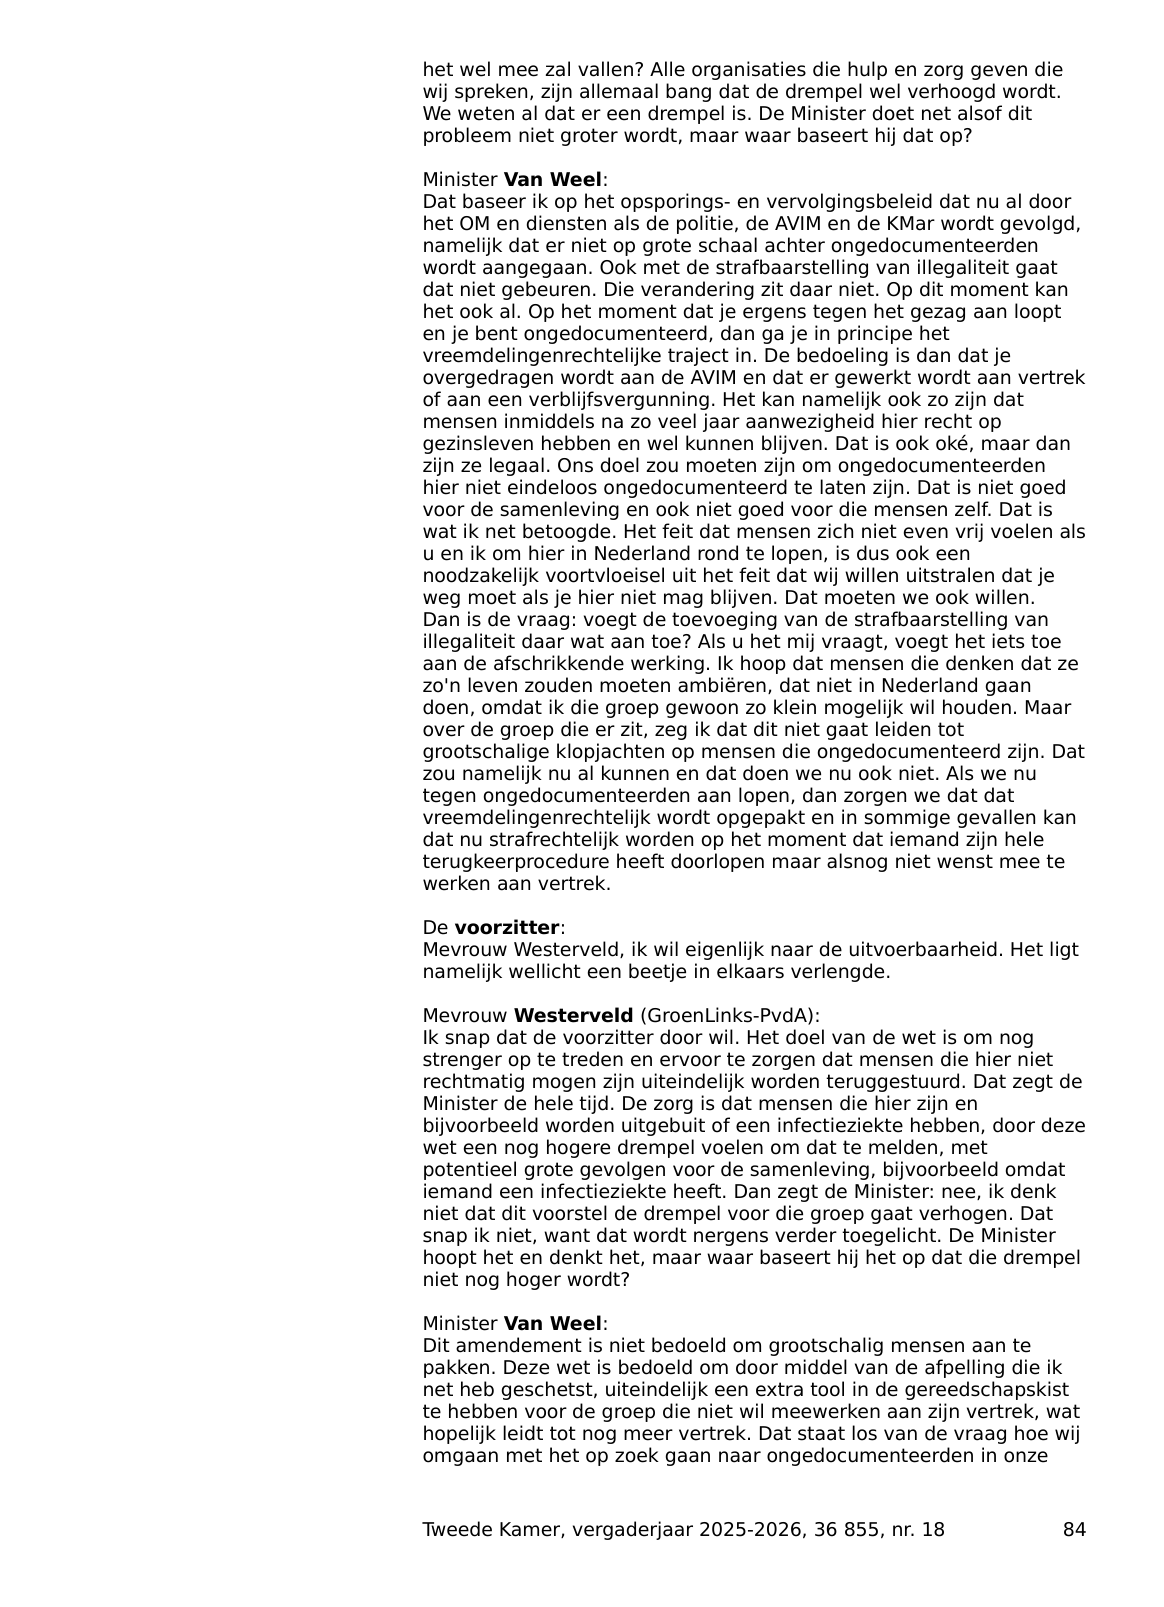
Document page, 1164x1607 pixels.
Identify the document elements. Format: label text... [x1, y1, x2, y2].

text Dat baseer ik op het opsporings- en vervolgingsbeleid dat nu al door het OM en diensten als de politie, de AVIM en de KMar wordt gevolgd, namelijk dat er niet op grote schaal achter ongedocumenteerden wordt aangegaan. Ook met de strafbaarstelling van illegaliteit gaat dat niet gebeuren. Die verandering zit daar niet. Op dit moment kan het ook al. Op het moment dat je ergens tegen het gezag aan loopt en je bent ongedocumenteerd, dan ga je in principe het vreemdelingenrechtelijke traject in. De bedoeling is dan dat je overgedragen wordt aan de AVIM en dat er gewerkt wordt aan vertrek of aan een verblijfsvergunning. Het kan namelijk ook zo zijn dat mensen inmiddels na zo veel jaar aanwezigheid hier recht op gezinsleven hebben en wel kunnen blijven. Dat is ook oké, maar dan zijn ze legaal. Ons doel zou moeten zijn om ongedocumenteerden hier niet eindeloos ongedocumenteerd te laten zijn. Dat is niet goed voor de samenleving en ook niet goed voor die mensen zelf. Dat is wat ik net betoogde. Het feit dat mensen zich niet even vrij voelen als u en ik om hier in Nederland rond te lopen, is dus ook een noodzakelijk voortvloeisel uit het feit dat wij willen uitstralen dat je weg moet als je hier niet mag blijven. Dat moeten we ook willen. [422, 191, 1087, 609]
text Minister Van Weel: [422, 1313, 1087, 1335]
text het wel mee zal vallen? Alle organisaties die hulp en zorg geven die wij spreken, zijn allemaal bang dat de drempel wel verhoogd wordt. We weten al dat er een drempel is. De Minister doet net alsof dit probleem niet groter wordt, maar waar baseert hij dat op? [422, 59, 1087, 147]
text Dan is de vraag: voegt de toevoeging van de strafbaarstelling van illegaliteit daar wat aan toe? Als u het mij vraagt, voegt het iets toe aan de afschrikkende werking. Ik hoop dat mensen die denken dat ze zo'n leven zouden moeten ambiëren, dat niet in Nederland gaan doen, omdat ik die groep gewoon zo klein mogelijk wil houden. Maar over de groep die er zit, zeg ik dat dit niet gaat leiden tot grootschalige klopjachten op mensen die ongedocumenteerd zijn. Dat zou namelijk nu al kunnen en dat doen we nu ook niet. Als we nu tegen ongedocumenteerden aan lopen, dan zorgen we dat dat vreemdelingenrechtelijk wordt opgepakt en in sommige gevallen kan dat nu strafrechtelijk worden op het moment dat iemand zijn hele terugkeerprocedure heeft doorlopen maar alsnog niet wenst mee te werken aan vertrek. [422, 609, 1087, 894]
text Mevrouw Westerveld, ik wil eigenlijk naar de uitvoerbaarheid. Het ligt namelijk wellicht een beetje in elkaars verlengde. [422, 939, 1087, 983]
text Minister Van Weel: [422, 169, 1087, 191]
text De voorzitter: [422, 917, 1087, 939]
text Dit amendement is niet bedoeld om grootschalig mensen aan te pakken. Deze wet is bedoeld om door middel van de afpelling die ik net heb geschetst, uiteindelijk een extra tool in de gereedschapskist te hebben voor de groep die niet wil meewerken aan zijn vertrek, wat hopelijk leidt tot nog meer vertrek. Dat staat los van de vraag hoe wij omgaan met het op zoek gaan naar ongedocumenteerden in onze [422, 1335, 1087, 1467]
text Mevrouw Westerveld (GroenLinks-PvdA): [422, 1005, 1087, 1027]
text Ik snap dat de voorzitter door wil. Het doel van de wet is om nog strenger op te treden en ervoor te zorgen dat mensen die hier niet rechtmatig mogen zijn uiteindelijk worden teruggestuurd. Dat zegt de Minister de hele tijd. De zorg is dat mensen die hier zijn en bijvoorbeeld worden uitgebuit of een infectieziekte hebben, door deze wet een nog hogere drempel voelen om dat te melden, met potentieel grote gevolgen voor de samenleving, bijvoorbeeld omdat iemand een infectieziekte heeft. Dan zegt de Minister: nee, ik denk niet dat dit voorstel de drempel voor die groep gaat verhogen. Dat snap ik niet, want dat wordt nergens verder toegelicht. De Minister hoopt het en denkt het, maar waar baseert hij het op dat die drempel niet nog hoger wordt? [422, 1027, 1087, 1291]
